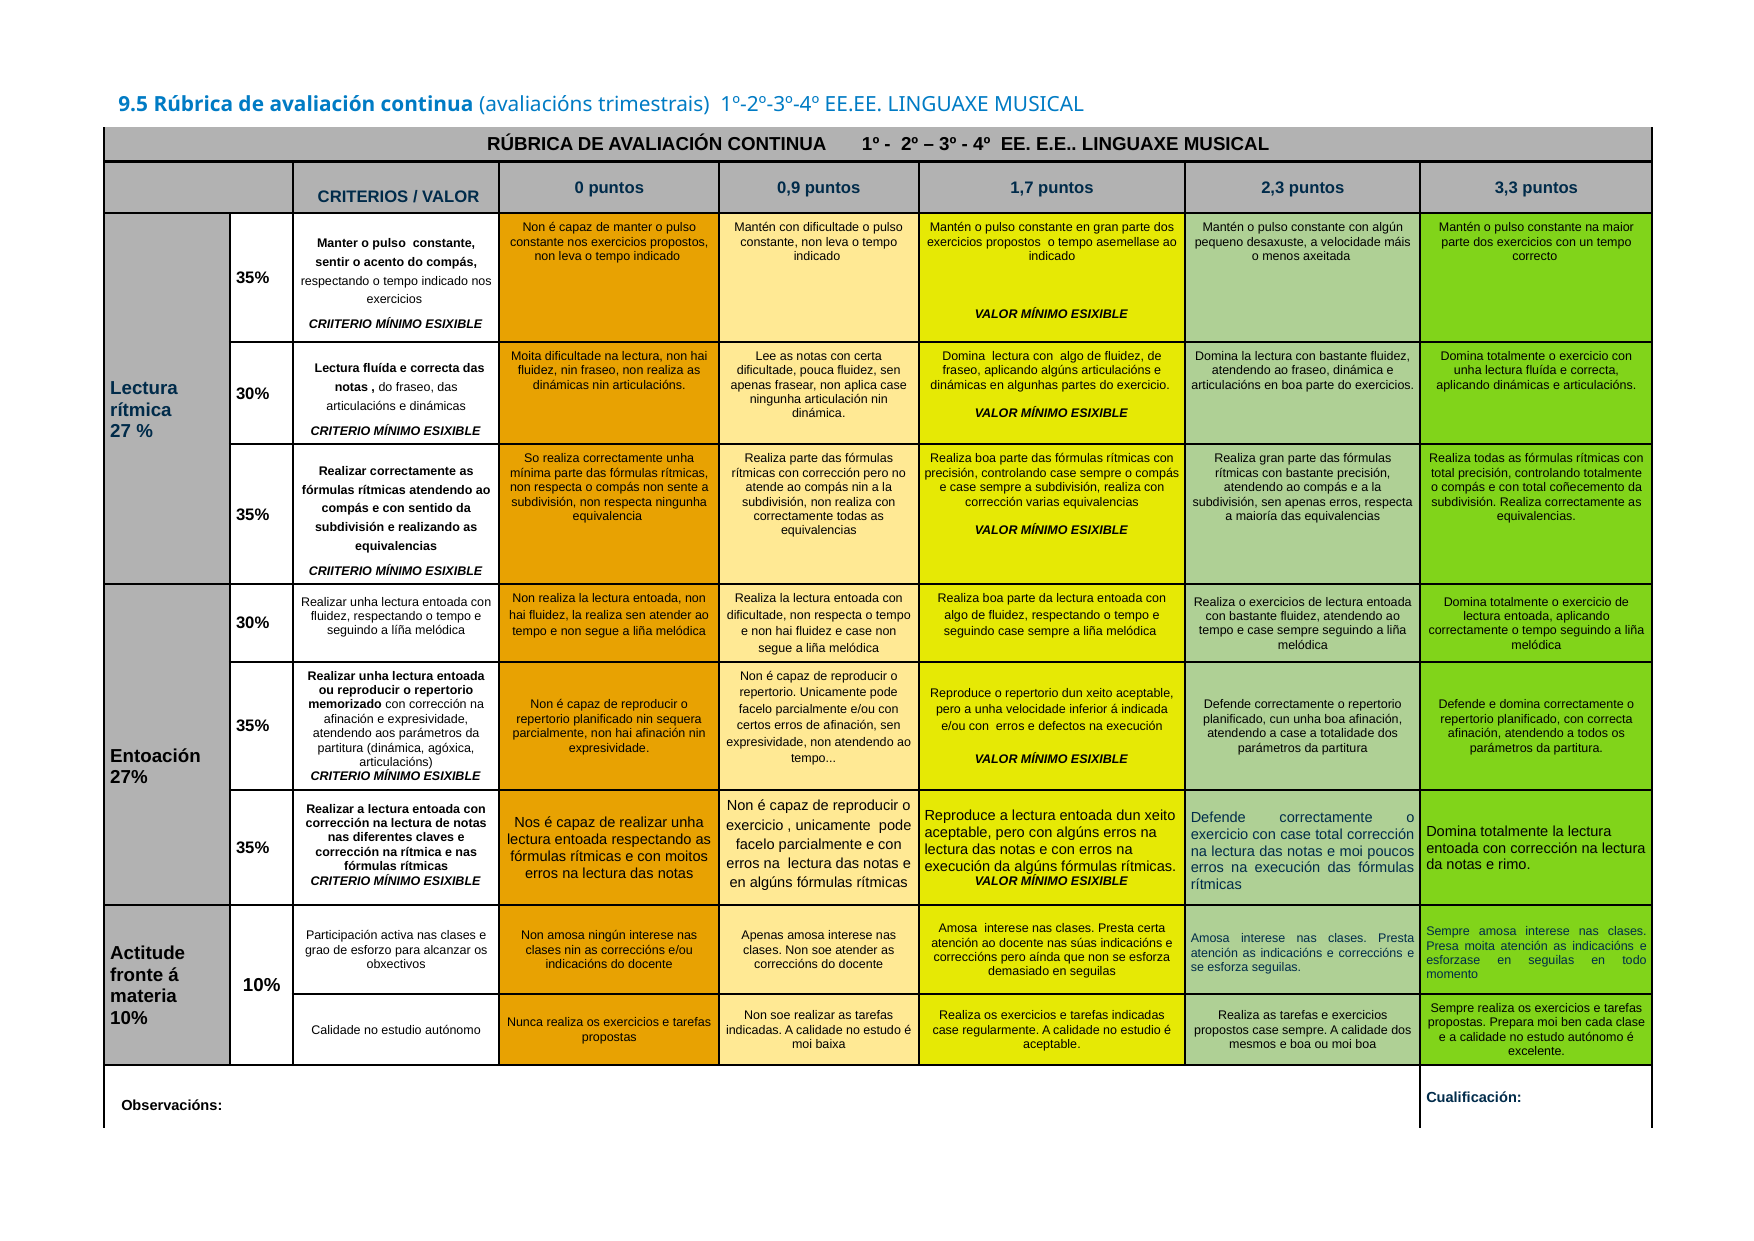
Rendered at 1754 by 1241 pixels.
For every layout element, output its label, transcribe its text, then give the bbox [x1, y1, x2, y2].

table_cell Actitude fronte á materia 10% [105, 906, 229, 1064]
table_cell Mantén o pulso constante na maior parte dos exercicios con un tempo correcto [1421, 214, 1651, 341]
table_cell Realiza parte das fórmulas rítmicas con corrección pero no atende ao compás nin a la subdivisión, non realiza con correctamente todas as equivalencias [720, 445, 918, 583]
table_cell Realiza os exercicios e tarefas indicadas case regularmente. A calidade no estudio é aceptable. [920, 995, 1184, 1064]
table_cell Calidade no estudio autónomo [294, 995, 498, 1064]
table_cell 35% [231, 663, 292, 789]
table_cell Non soe realizar as tarefas indicadas. A calidade no estudo é moi baixa [720, 995, 918, 1064]
table_cell Reproduce o repertorio dun xeito aceptable, pero a unha velocidade inferior á indicada e/ou con erros e defectos na execución VALOR MÍNIMO ESIXIBLE [920, 663, 1184, 789]
table_cell Cualificación: [1421, 1066, 1651, 1128]
table_cell Mantén o pulso constante en gran parte dos exercicios propostos o tempo asemellase ao indicado VALOR MÍNIMO ESIXIBLE [920, 214, 1184, 341]
table_cell Defende correctamente o exercicio con case total corrección na lectura das notas e moi poucos erros na execución das fórmulas rítmicas [1186, 791, 1419, 904]
table_cell Realizar unha lectura entoada con fluidez, respectando o tempo e seguindo a líña melódica [294, 585, 498, 661]
table_cell Mantén con dificultade o pulso constante, non leva o tempo indicado [720, 214, 918, 341]
table_cell Non é capaz de manter o pulso constante nos exercicios propostos, non leva o tempo indicado [500, 214, 718, 341]
table_cell Domina totalmente o exercicio con unha lectura fluída e correcta, aplicando dinámicas e articulacións. [1421, 343, 1651, 443]
table_cell 0 puntos [500, 163, 718, 212]
table_cell So realiza correctamente unha mínima parte das fórmulas rítmicas, non respecta o compás non sente a subdivisión, non respecta ningunha equivalencia [500, 445, 718, 583]
table_cell Realiza todas as fórmulas rítmicas con total precisión, controlando totalmente o compás e con total coñecemento da subdivisión. Realiza correctamente as equivalencias. [1421, 445, 1651, 583]
table_cell Realiza gran parte das fórmulas rítmicas con bastante precisión, atendendo ao compás e a la subdivisión, sen apenas erros, respecta a maioría das equivalencias [1186, 445, 1419, 583]
table_cell Apenas amosa interese nas clases. Non soe atender as correccións do docente [720, 906, 918, 993]
table_cell Moita dificultade na lectura, non hai fluidez, nin fraseo, non realiza as dinámicas nin articulacións. [500, 343, 718, 443]
table_cell Realizar unha lectura entoada ou reproducir o repertorio memorizado con corrección na afinación e expresividade, atendendo aos parámetros da partitura (dinámica, agóxica, articulacións) CRITERIO MÍNIMO ESIXIBLE [294, 663, 498, 789]
table_cell Realiza as tarefas e exercicios propostos case sempre. A calidade dos mesmos e boa ou moi boa [1186, 995, 1419, 1064]
table_cell 2,3 puntos [1186, 163, 1419, 212]
table_cell Manter o pulso constante, sentir o acento do compás, respectando o tempo indicado nos exercicios CRIITERIO MÍNIMO ESIXIBLE [294, 214, 498, 341]
table_cell 35% [231, 445, 292, 583]
table_cell 30% [231, 343, 292, 443]
table_cell Non realiza la lectura entoada, non hai fluidez, la realiza sen atender ao tempo e non segue a liña melódica [500, 585, 718, 661]
table_cell Defende e domina correctamente o repertorio planificado, con correcta afinación, atendendo a todos os parámetros da partitura. [1421, 663, 1651, 789]
table_cell Domina totalmente la lectura entoada con corrección na lectura da notas e rimo. [1421, 791, 1651, 904]
table_cell Participación activa nas clases e grao de esforzo para alcanzar os obxectivos [294, 906, 498, 993]
table_cell Reproduce a lectura entoada dun xeito aceptable, pero con algúns erros na lectura das notas e con erros na execución da algúns fórmulas rítmicas. VALOR MÍNIMO ESIXIBLE [920, 791, 1184, 904]
table_cell Sempre amosa interese nas clases. Presa moita atención as indicacións e esforzase en seguilas en todo momento [1421, 906, 1651, 993]
table_cell Realiza la lectura entoada con dificultade, non respecta o tempo e non hai fluidez e case non segue a liña melódica [720, 585, 918, 661]
table_cell Mantén o pulso constante con algún pequeno desaxuste, a velocidade máis o menos axeitada [1186, 214, 1419, 341]
table_cell Sempre realiza os exercicios e tarefas propostas. Prepara moi ben cada clase e a calidade no estudo autónomo é excelente. [1421, 995, 1651, 1064]
table_cell 3,3 puntos [1421, 163, 1651, 212]
table_cell Nos é capaz de realizar unha lectura entoada respectando as fórmulas rítmicas e con moitos erros na lectura das notas [500, 791, 718, 904]
table_cell Non amosa ningún interese nas clases nin as correccións e/ou indicacións do docente [500, 906, 718, 993]
table_cell Lee as notas con certa dificultade, pouca fluidez, sen apenas frasear, non aplica case ningunha articulación nin dinámica. [720, 343, 918, 443]
table_cell Realizar a lectura entoada con corrección na lectura de notas nas diferentes claves e corrección na rítmica e nas fórmulas rítmicas CRITERIO MÍNIMO ESIXIBLE [294, 791, 498, 904]
table_cell Domina la lectura con bastante fluidez, atendendo ao fraseo, dinámica e articulacións en boa parte do exercicios. [1186, 343, 1419, 443]
table_cell 35% [231, 214, 292, 341]
table_cell Nunca realiza os exercicios e tarefas propostas [500, 995, 718, 1064]
table_cell 35% [231, 791, 292, 904]
table_cell Amosa interese nas clases. Presta atención as indicacións e correccións e se esforza seguilas. [1186, 906, 1419, 993]
table_cell 10% [231, 906, 292, 1064]
table_cell 30% [231, 585, 292, 661]
table_cell CRITERIOS / VALOR [294, 163, 498, 212]
table_cell Amosa interese nas clases. Presta certa atención ao docente nas súas indicacións e correccións pero aínda que non se esforza demasiado en seguilas [920, 906, 1184, 993]
table_cell Non é capaz de reproducir o repertorio. Unicamente pode facelo parcialmente e/ou con certos erros de afinación, sen expresividade, non atendendo ao tempo... [720, 663, 918, 789]
table_cell Domina totalmente o exercicio de lectura entoada, aplicando correctamente o tempo seguindo a liña melódica [1421, 585, 1651, 661]
table_cell Lectura fluída e correcta das notas , do fraseo, das articulacións e dinámicas CRITERIO MÍNIMO ESIXIBLE [294, 343, 498, 443]
table_cell Realiza o exercicios de lectura entoada con bastante fluidez, atendendo ao tempo e case sempre seguindo a liña melódica [1186, 585, 1419, 661]
table_cell Realizar correctamente as fórmulas rítmicas atendendo ao compás e con sentido da subdivisión e realizando as equivalencias CRIITERIO MÍNIMO ESIXIBLE [294, 445, 498, 583]
table_cell Non é capaz de reproducir o repertorio planificado nin sequera parcialmente, non hai afinación nin expresividade. [500, 663, 718, 789]
table_cell Domina lectura con algo de fluidez, de fraseo, aplicando algúns articulacións e dinámicas en algunhas partes do exercicio. VALOR MÍNIMO ESIXIBLE [920, 343, 1184, 443]
table_cell 1,7 puntos [920, 163, 1184, 212]
table_cell Lectura rítmica 27 % [105, 214, 229, 583]
table_cell Realiza boa parte da lectura entoada con algo de fluidez, respectando o tempo e seguindo case sempre a liña melódica [920, 585, 1184, 661]
table_cell 0,9 puntos [720, 163, 918, 212]
table_cell Observacións: [105, 1066, 1419, 1128]
table_cell Realiza boa parte das fórmulas rítmicas con precisión, controlando case sempre o compás e case sempre a subdivisión, realiza con corrección varias equivalencias VALOR MÍNIMO ESIXIBLE [920, 445, 1184, 583]
table_cell Defende correctamente o repertorio planificado, cun unha boa afinación, atendendo a case a totalidade dos parámetros da partitura [1186, 663, 1419, 789]
table_cell Entoación 27% [105, 585, 229, 904]
subtitle 9.5 Rúbrica de avaliación continua (avaliacións trimestrais) 1º-2º-3º-4º EE.EE. LINGUAXE MUSICAL [118, 89, 1636, 117]
table_cell Non é capaz de reproducir o exercicio , unicamente pode facelo parcialmente e con erros na lectura das notas e en algúns fórmulas rítmicas [720, 791, 918, 904]
table_header RÚBRICA DE AVALIACIÓN CONTINUA 1º - 2º – 3º - 4º EE. E.E.. LINGUAXE MUSICAL [105, 127, 1651, 160]
table_cell [105, 163, 292, 212]
